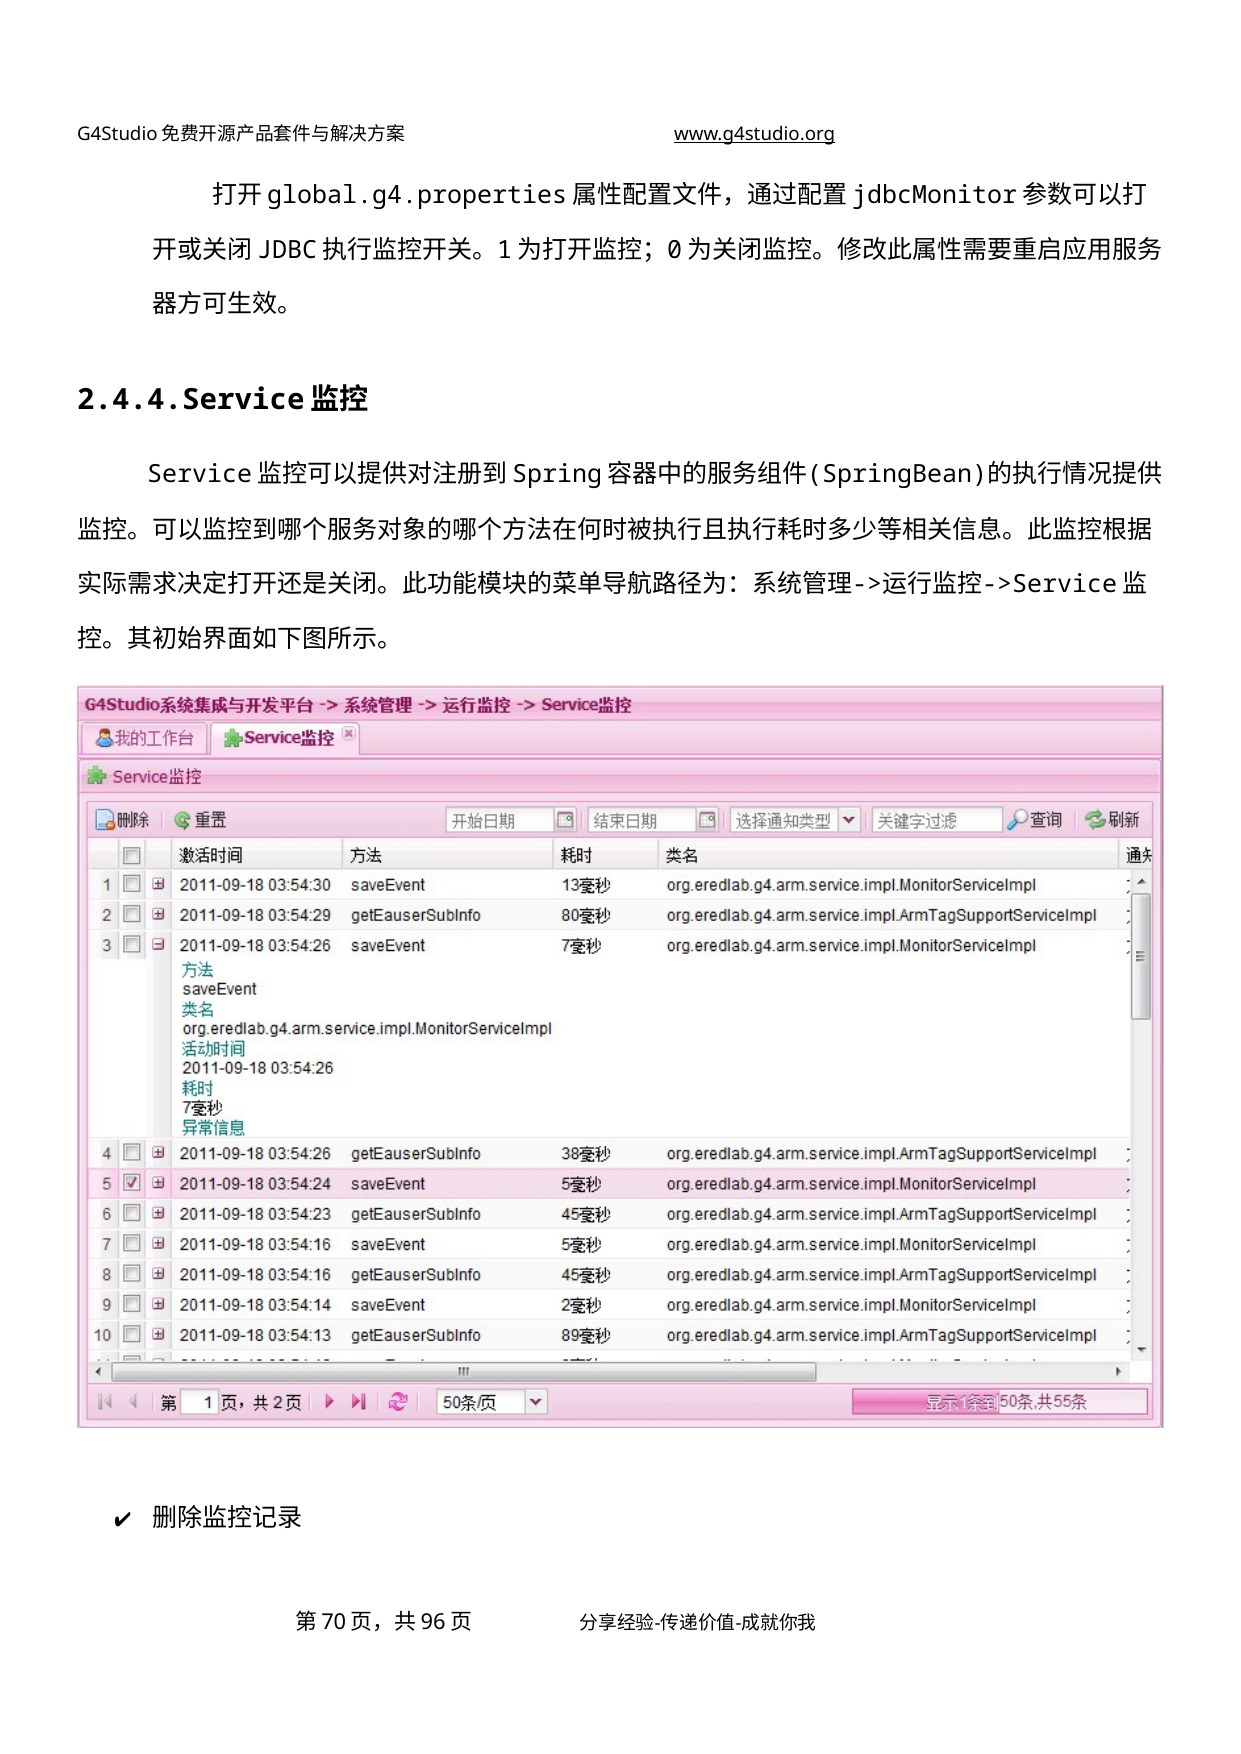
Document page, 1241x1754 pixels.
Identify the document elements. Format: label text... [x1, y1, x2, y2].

picture [76, 685, 1164, 1428]
subtitle 2.4.4.Service监控 [77, 375, 1163, 418]
list 打开global.g4.properties属性配置文件，通过配置jdbcMonitor参数可以打开或关闭JDBC执行监控开关。1为打开监控；0为关闭监控。修改此属性需要重启应用服务器方可生效。 [114, 175, 1163, 320]
list 删除监控记录 [114, 1497, 1163, 1533]
text Service监控可以提供对注册到Spring容器中的服务组件(SpringBean)的执行情况提供监控。可以监控到哪个服务对象的哪个方法在何时被执行且执行耗时多少等相关信息。此监控根据实际需求决定打开还是关闭。此功能模块的菜单导航路径为：系统管理->运行监控->Service监控。其初始界面如下图所示。 [77, 451, 1163, 654]
